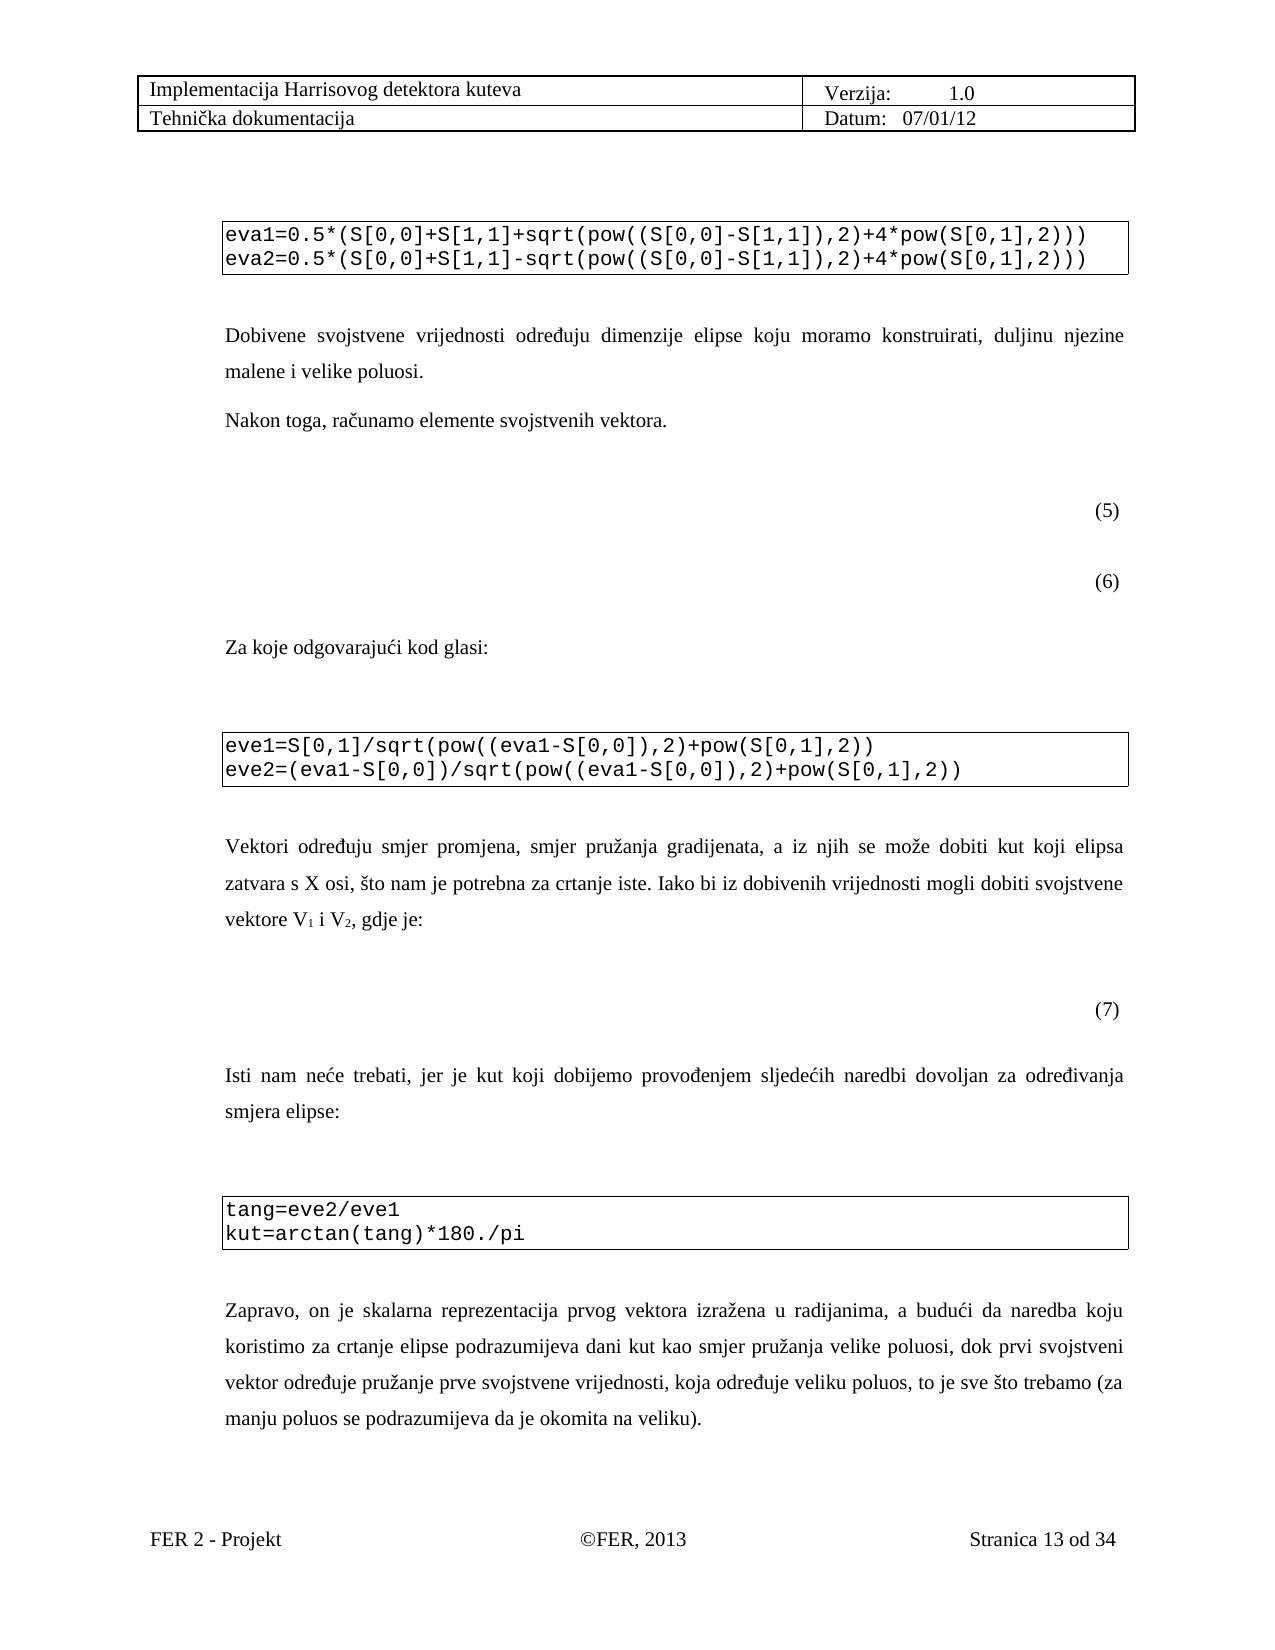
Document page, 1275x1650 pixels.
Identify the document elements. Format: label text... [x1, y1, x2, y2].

table_header (5) [1017, 492, 1125, 528]
text eve2=(eva1-S[0,0])/sqrt(pow((eva1-S[0,0]),2)+pow(S[0,1],2)) [223, 756, 1128, 786]
text Nakon toga, računamo elemente svojstvenih vektora. [225, 407, 1125, 432]
text Za koje odgovarajući kod glasi: [225, 635, 1125, 659]
table_header (6) [1017, 564, 1125, 599]
text eva2=0.5*(S[0,0]+S[1,1]-sqrt(pow((S[0,0]-S[1,1]),2)+4*pow(S[0,1],2))) [223, 244, 1128, 274]
text eve1=S[0,1]/sqrt(pow((eva1-S[0,0]),2)+pow(S[0,1],2)) [223, 733, 1128, 756]
text Zapravo, on je skalarna reprezentacija prvog vektora izražena u radijanima, a budući da naredba koju koristimo za crtanje elipse podrazumijeva dani kut kao smjer pružanja velike poluosi, dok prvi svojstveni vektor određuje pružanje prve svojstvene vrijednosti, koja određuje veliku poluos, to je sve što trebamo (za manju poluos se podrazumijeva da je okomita na veliku). [225, 1298, 1125, 1430]
text eva1=0.5*(S[0,0]+S[1,1]+sqrt(pow((S[0,0]-S[1,1]),2)+4*pow(S[0,1],2))) [223, 222, 1128, 244]
text Dobivene svojstvene vrijednosti određuju dimenzije elipse koju moramo konstruirati, duljinu njezine malene i velike poluosi. [225, 323, 1125, 383]
text tang=eve2/eve1 [223, 1197, 1128, 1219]
text Vektori određuju smjer promjena, smjer pružanja gradijenata, a iz njih se može dobiti kut koji elipsa zatvara s X osi, što nam je potrebna za crtanje iste. Iako bi iz dobivenih vrijednosti mogli dobiti svojstvene vektore V1 i V2, gdje je: [225, 834, 1125, 931]
table_header (7) [1017, 991, 1125, 1027]
table_header [150, 492, 1017, 528]
table_header [150, 991, 1017, 1027]
text kut=arctan(tang)*180./pi [223, 1219, 1128, 1249]
text Isti nam neće trebati, jer je kut koji dobijemo provođenjem sljedećih naredbi dovoljan za određivanja smjera elipse: [225, 1063, 1125, 1123]
table_header [150, 564, 1017, 599]
